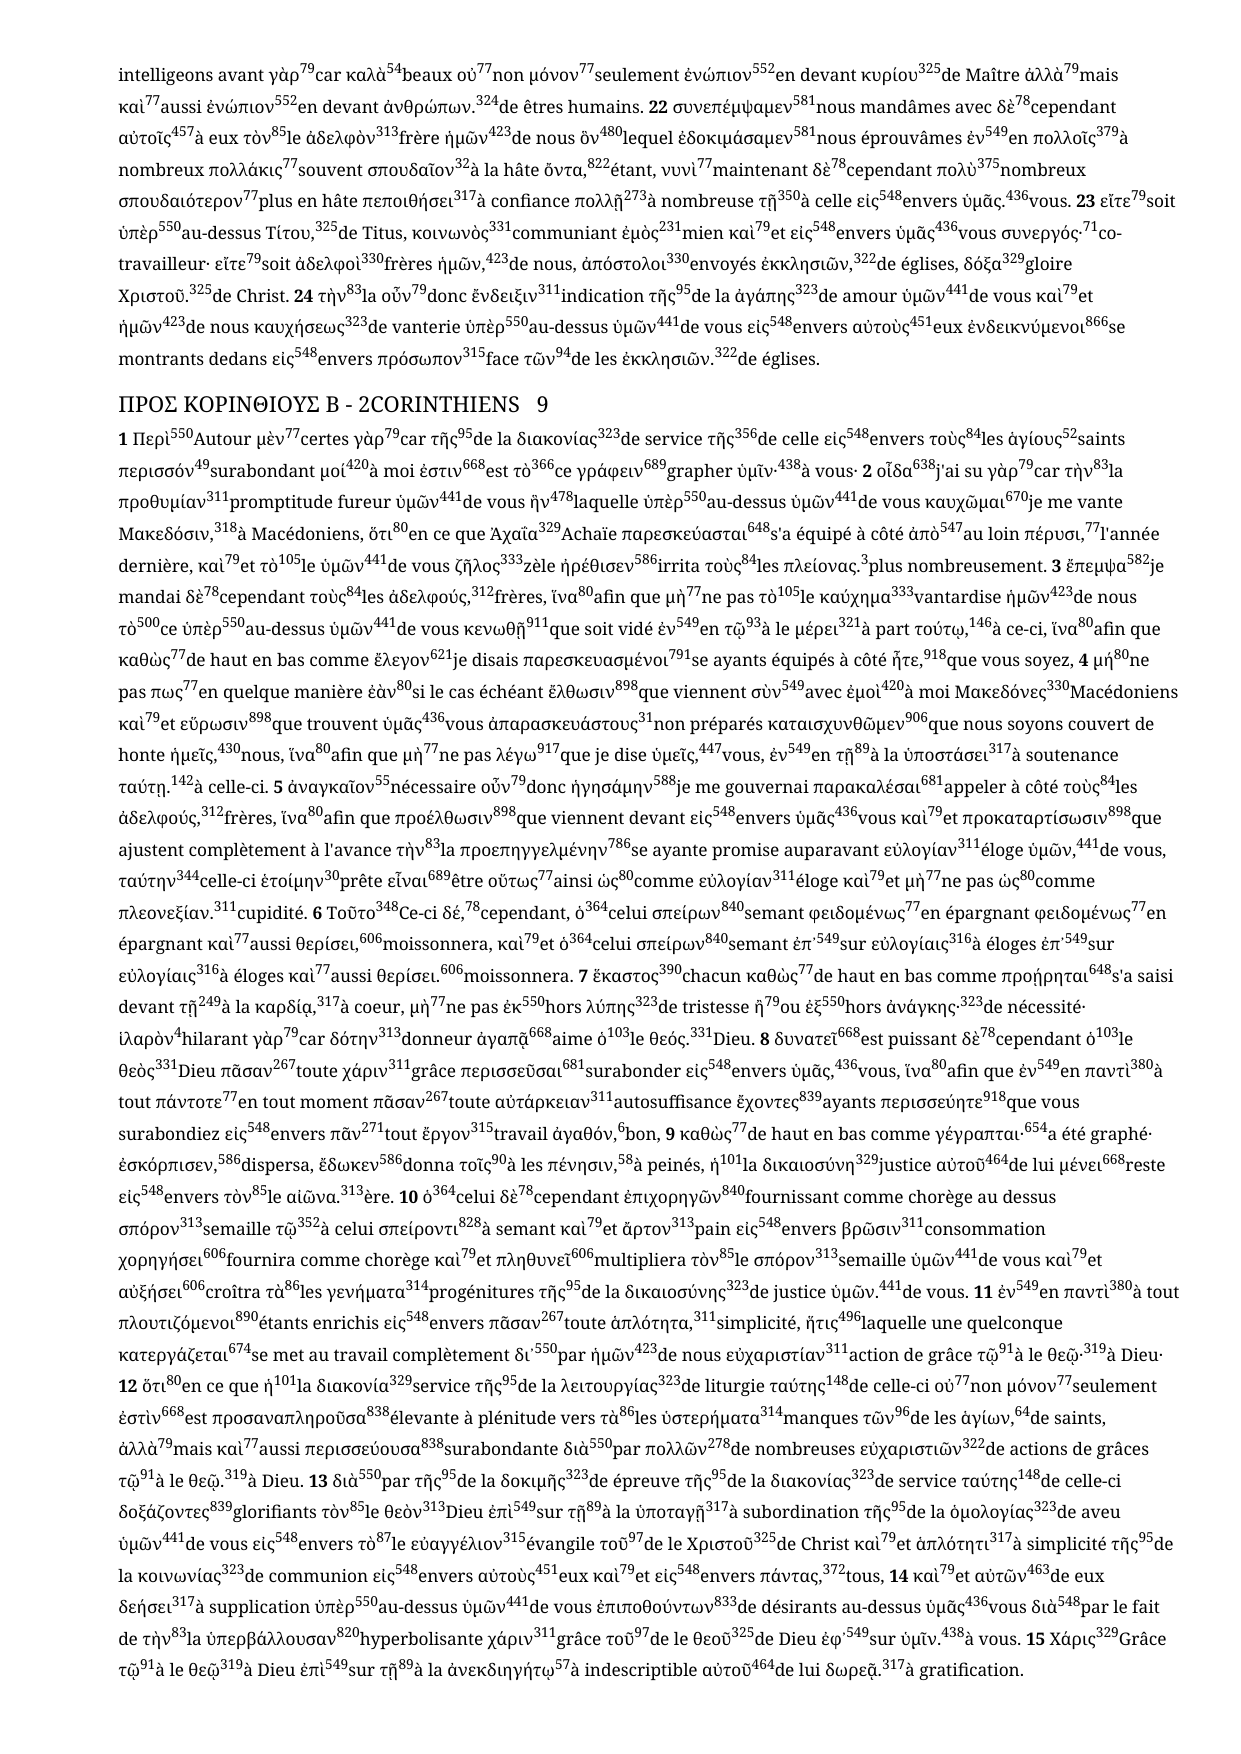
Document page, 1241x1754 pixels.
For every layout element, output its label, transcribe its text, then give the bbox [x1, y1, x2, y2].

text 1 Περὶ550Autour μὲν77certes γὰρ79car τῆς95de la διακονίας323de service τῆς356de celle εἰς548envers τοὺς84les ἁγίους52saints περισσόν49surabondant μοί420à moi ἐστιν668est τὸ366ce γράφειν689grapher ὑμῖν·438à vous· 2 οἶδα638j'ai su γὰρ79car τὴν83la προθυμίαν311promptitude fureur ὑμῶν441de vous ἣν478laquelle ὑπὲρ550au-dessus ὑμῶν441de vous καυχῶμαι670je me vante Μακεδόσιν,318à Macédoniens, ὅτι80en ce que Ἀχαΐα329Achaïe παρεσκεύασται648s'a équipé à côté ἀπὸ547au loin πέρυσι,77l'année dernière, καὶ79et τὸ105le ὑμῶν441de vous ζῆλος333zèle ἠρέθισεν586irrita τοὺς84les πλείονας.3plus nombreusement. 3 ἔπεμψα582je mandai δὲ78cependant τοὺς84les ἀδελφούς,312frères, ἵνα80afin que μὴ77ne pas τὸ105le καύχημα333vantardise ἡμῶν423de nous τὸ500ce ὑπὲρ550au-dessus ὑμῶν441de vous κενωθῇ911que soit vidé ἐν549en τῷ93à le μέρει321à part τούτῳ,146à ce-ci, ἵνα80afin que καθὼς77de haut en bas comme ἔλεγον621je disais παρεσκευασμένοι791se ayants équipés à côté ἦτε,918que vous soyez, 4 μή80ne pas πως77en quelque manière ἐὰν80si le cas échéant ἔλθωσιν898que viennent σὺν549avec ἐμοὶ420à moi Μακεδόνες330Macédoniens καὶ79et εὕρωσιν898que trouvent ὑμᾶς436vous ἀπαρασκευάστους31non préparés καταισχυνθῶμεν906que nous soyons couvert de honte ἡμεῖς,430nous, ἵνα80afin que μὴ77ne pas λέγω917que je dise ὑμεῖς,447vous, ἐν549en τῇ89à la ὑποστάσει317à soutenance ταύτῃ.142à celle-ci. 5 ἀναγκαῖον55nécessaire οὖν79donc ἡγησάμην588je me gouvernai παρακαλέσαι681appeler à côté τοὺς84les ἀδελφούς,312frères, ἵνα80afin que προέλθωσιν898que viennent devant εἰς548envers ὑμᾶς436vous καὶ79et προκαταρτίσωσιν898que ajustent complètement à l'avance τὴν83la προεπηγγελμένην786se ayante promise auparavant εὐλογίαν311éloge ὑμῶν,441de vous, ταύτην344celle-ci ἑτοίμην30prête εἶναι689être οὕτως77ainsi ὡς80comme εὐλογίαν311éloge καὶ79et μὴ77ne pas ὡς80comme πλεονεξίαν.311cupidité. 6 Τοῦτο348Ce-ci δέ,78cependant, ὁ364celui σπείρων840semant φειδομένως77en épargnant φειδομένως77en épargnant καὶ77aussi θερίσει,606moissonnera, καὶ79et ὁ364celui σπείρων840semant ἐπ᾽549sur εὐλογίαις316à éloges ἐπ᾽549sur εὐλογίαις316à éloges καὶ77aussi θερίσει.606moissonnera. 7 ἕκαστος390chacun καθὼς77de haut en bas comme προῄρηται648s'a saisi devant τῇ249à la καρδίᾳ,317à coeur, μὴ77ne pas ἐκ550hors λύπης323de tristesse ἢ79ou ἐξ550hors ἀνάγκης·323de nécessité· ἱλαρὸν4hilarant γὰρ79car δότην313donneur ἀγαπᾷ668aime ὁ103le θεός.331Dieu. 8 δυνατεῖ668est puissant δὲ78cependant ὁ103le θεὸς331Dieu πᾶσαν267toute χάριν311grâce περισσεῦσαι681surabonder εἰς548envers ὑμᾶς,436vous, ἵνα80afin que ἐν549en παντὶ380à tout πάντοτε77en tout moment πᾶσαν267toute αὐτάρκειαν311autosuffisance ἔχοντες839ayants περισσεύητε918que vous surabondiez εἰς548envers πᾶν271tout ἔργον315travail ἀγαθόν,6bon, 9 καθὼς77de haut en bas comme γέγραπται·654a été graphé· ἐσκόρπισεν,586dispersa, ἔδωκεν586donna τοῖς90à les πένησιν,58à peinés, ἡ101la δικαιοσύνη329justice αὐτοῦ464de lui μένει668reste εἰς548envers τὸν85le αἰῶνα.313ère. 10 ὁ364celui δὲ78cependant ἐπιχορηγῶν840fournissant comme chorège au dessus σπόρον313semaille τῷ352à celui σπείροντι828à semant καὶ79et ἄρτον313pain εἰς548envers βρῶσιν311consommation χορηγήσει606fournira comme chorège καὶ79et πληθυνεῖ606multipliera τὸν85le σπόρον313semaille ὑμῶν441de vous καὶ79et αὐξήσει606croîtra τὰ86les γενήματα314progénitures τῆς95de la δικαιοσύνης323de justice ὑμῶν.441de vous. 11 ἐν549en παντὶ380à tout πλουτιζόμενοι890étants enrichis εἰς548envers πᾶσαν267toute ἁπλότητα,311simplicité, ἥτις496laquelle une quelconque κατεργάζεται674se met au travail complètement δι᾽550par ἡμῶν423de nous εὐχαριστίαν311action de grâce τῷ91à le θεῷ·319à Dieu· 12 ὅτι80en ce que ἡ101la διακονία329service τῆς95de la λειτουργίας323de liturgie ταύτης148de celle-ci οὐ77non μόνον77seulement ἐστὶν668est προσαναπληροῦσα838élevante à plénitude vers τὰ86les ὑστερήματα314manques τῶν96de les ἁγίων,64de saints, ἀλλὰ79mais καὶ77aussi περισσεύουσα838surabondante διὰ550par πολλῶν278de nombreuses εὐχαριστιῶν322de actions de grâces τῷ91à le θεῷ.319à Dieu. 13 διὰ550par τῆς95de la δοκιμῆς323de épreuve τῆς95de la διακονίας323de service ταύτης148de celle-ci δοξάζοντες839glorifiants τὸν85le θεὸν313Dieu ἐπὶ549sur τῇ89à la ὑποταγῇ317à subordination τῆς95de la ὁμολογίας323de aveu ὑμῶν441de vous εἰς548envers τὸ87le εὐαγγέλιον315évangile τοῦ97de le Χριστοῦ325de Christ καὶ79et ἁπλότητι317à simplicité τῆς95de la κοινωνίας323de communion εἰς548envers αὐτοὺς451eux καὶ79et εἰς548envers πάντας,372tous, 14 καὶ79et αὐτῶν463de eux δεήσει317à supplication ὑπὲρ550au-dessus ὑμῶν441de vous ἐπιποθούντων833de désirants au-dessus ὑμᾶς436vous διὰ548par le fait de τὴν83la ὑπερβάλλουσαν820hyperbolisante χάριν311grâce τοῦ97de le θεοῦ325de Dieu ἐφ᾽549sur ὑμῖν.438à vous. 15 Χάρις329Grâce τῷ91à le θεῷ319à Dieu ἐπὶ549sur τῇ89à la ἀνεκδιηγήτῳ57à indescriptible αὐτοῦ464de lui δωρεᾷ.317à gratification. [118, 423, 1181, 1682]
text ΠΡΟΣ ΚΟΡΙΝΘΙΟΥΣ Β - 2CORINTHIENS 9 [118, 389, 1181, 419]
text 1 Γνωρίζομεν663Nous faisons connaître δὲ78cependant ὑμῖν,438à vous, ἀδελφοί,336frères, τὴν83la χάριν311grâce τοῦ97de le θεοῦ325de Dieu τὴν344celle δεδομένην794ayante étée donnée ἐν549en ταῖς88à les ἐκκλησίαις316à églises τῆς95de la Μακεδονίας,323de Macédoine, 2 ὅτι80en ce que ἐν549en πολλῇ273à nombreuse δοκιμῇ317à épreuve θλίψεως323de oppression ἡ101la περισσεία329surabondance τῆς95de la χαρᾶς323de joie αὐτῶν463de eux καὶ79et ἡ362celle κατὰ550contre βάθους327de profondeur πτωχεία329pauvreté αὐτῶν463de eux ἐπερίσσευσεν586surabonda εἰς548envers τὸ87le πλοῦτος315richesse τῆς95de la ἁπλότητος323de simplicité αὐτῶν·463de eux· 3 ὅτι80en ce que κατὰ548selon δύναμιν,311puissance, μαρτυρῶ,664je témoigne, καὶ79et παρὰ548à côté δύναμιν,311puissance, αὐθαίρετοι70de leurs propres hérésies 4 μετὰ550avec πολλῆς279de nombreuse παρακλήσεως323de appel à côté δεόμενοι866se attachants de lien ἡμῶν423de nous τὴν83la χάριν311grâce καὶ79et τὴν83la κοινωνίαν311communion τῆς95de la διακονίας323de service τῆς356de celle εἰς548envers τοὺς84les ἁγίους,52saints, 5 καὶ79et οὐ77non καθὼς77de haut en bas comme ἠλπίσαμεν581nous espérâmes ἀλλ᾽79mais ἑαυτοὺς527eux-mêmes ἔδωκαν585donnèrent πρῶτον77premièrement τῷ91à le κυρίῳ319à Maître καὶ79et ἡμῖν419à nous διὰ550par θελήματος327de volonté θεοῦ325de Dieu 6 εἰς548envers τὸ348ce παρακαλέσαι681appeler à côté ἡμᾶς416nous Τίτον,313Titus, ἵνα80afin que καθὼς77de haut en bas comme προενήρξατο592se origina avant οὕτως77ainsi καὶ77aussi ἐπιτελέσῃ899que achève au-dessus εἰς548envers ὑμᾶς436vous καὶ77aussi τὴν83la χάριν311grâce ταύτην.136celle-ci. 7 Ἀλλ᾽79Mais ὥσπερ80comme certes ἐν549en παντὶ380à tout περισσεύετε,665vous surabondez, πίστει317à croyance καὶ79et λόγῳ319à discours καὶ79et γνώσει317à connaissance καὶ79et πάσῃ273à toute σπουδῇ317à hâte καὶ79et τῇ89à la ἐξ550hors ἡμῶν423de nous ἐν549en ὑμῖν438à vous ἀγάπῃ,317à amour, ἵνα80afin que καὶ77aussi ἐν549en ταύτῃ142à celle-ci τῇ89à la χάριτι317à grâce περισσεύητε.918que vous surabondiez. 8 Οὐ77Non κατ᾽548selon ἐπιταγὴν311mandat λέγω664je dis ἀλλὰ79mais διὰ550par τῆς95de la ἑτέρων383de autres-différents σπουδῆς323de hâte καὶ77aussi τὸ87le τῆς95de la ὑμετέρας440de votre ἀγάπης323de amour γνήσιον55légitime δοκιμάζων·840éprouvant· 9 γινώσκετε665vous connaissez γὰρ79car τὴν83la χάριν311grâce τοῦ97de le κυρίου325de Maître ἡμῶν423de nous Ἰησοῦ325de Iésous Χριστοῦ,325de Christ, ὅτι80en ce que δι᾽548par le fait de ὑμᾶς436vous ἐπτώχευσεν586appauvrit πλούσιος47riche ὤν,840étant, ἵνα80afin que ὑμεῖς447vous τῇ89à la ἐκείνου358de celui-là πτωχείᾳ317à pauvreté πλουτήσητε.896que vous soyez riche. 10 καὶ79et γνώμην311opinion ἐν549en τούτῳ354à ce-ci δίδωμι·664je donne· τοῦτο366ce-ci γὰρ79car ὑμῖν438à vous συμφέρει,668est opportun, οἵτινες497lesquels des quelconques οὐ77non μόνον77seulement τὸ348ce ποιῆσαι681faire ἀλλὰ79mais καὶ77aussi τὸ348ce θέλειν689vouloir προενήρξασθε589vous vous originâtes avant ἀπὸ547au loin πέρυσι·77l'année dernière· 11 νυνὶ77maintenant δὲ78cependant καὶ77aussi τὸ348ce ποιῆσαι681faire ἐπιτελέσατε,553achevez au-dessus, ὅπως80de telle manière que καθάπερ77tout comme ἡ101la προθυμία329promptitude fureur τοῦ360de ce θέλειν,689vouloir, οὕτως77ainsi καὶ77aussi τὸ366ce ἐπιτελέσαι681achever au-dessus ἐκ550hors τοῦ360de ce ἔχειν.689avoir. 12 εἰ80si γὰρ79car ἡ101la προθυμία329promptitude fureur πρόκειται,674se couche devant, καθὸ77selon que ἐὰν340si le cas échéant ἔχῃ921que ait εὐπρόσδεκτος,69bien acceptable auprès, οὐ77non καθὸ77selon que οὐκ77non ἔχει.668a. 13 οὐ77non γὰρ79car ἵνα80afin que ἄλλοις377à autres ἄνεσις,329relaxation, ὑμῖν438à vous θλῖψις,329oppression, ἀλλ᾽79mais ἐξ550hors ἰσότητος·323de égalité· 14 ἐν549en τῷ91à le νῦν77maintenant καιρῷ319à moment τὸ105le ὑμῶν441de vous περίσσευμα333superflu εἰς548envers τὸ87le ἐκείνων357de ceux-là ὑστέρημα,315manque, ἵνα80afin que καὶ77aussi τὸ105le ἐκείνων357de ceux-là περίσσευμα333superflu γένηται905que se devienne εἰς548envers τὸ87le ὑμῶν441de vous ὑστέρημα,315manque, ὅπως80de telle manière que γένηται905que se devienne ἰσότης,329égalité, 15 καθὼς77de haut en bas comme γέγραπται·654a été graphé· ὁ364celui τὸ87le πολὺ375nombreux οὐκ77non ἐπλεόνασεν,586fit plus nombreux, καὶ79et ὁ364celui τὸ87le ὀλίγον375peu οὐκ77non ἠλαττόνησεν.586diminua. 16 Χάρις329Grâce δὲ78cependant τῷ91à le θεῷ319à Dieu τῷ352à celui δόντι713à ayant donné τὴν83la αὐτὴν136même σπουδὴν311hâte ὑπὲρ550au-dessus ὑμῶν441de vous ἐν549en τῇ89à la καρδίᾳ317à coeur Τίτου,325de Titus, 17 ὅτι80en ce que τὴν243la μὲν77certes παράκλησιν311appel à côté ἐδέξατο,592se accepta, σπουδαιότερος47plus à la hâte δὲ78cependant ὑπάρχων840subsistant αὐθαίρετος71de sa propre hérésie ἐξῆλθεν586sortit πρὸς548vers ὑμᾶς.436vous. 18 συνεπέμψαμεν581nous mandâmes avec δὲ78cependant μετ᾽550avec αὐτοῦ464de lui τὸν85le ἀδελφὸν313frère οὗ492de lequel ὁ103le ἔπαινος331surlouange ἐν549en τῷ93à le εὐαγγελίῳ321à évangile διὰ550par πασῶν278de toutes τῶν94de les ἐκκλησιῶν,322de églises, 19 οὐ77non μόνον77seulement δέ,78cependant, ἀλλὰ79mais καὶ77aussi χειροτονηθεὶς760ayant été désigné de main ὑπὸ550sous τῶν94de les ἐκκλησιῶν322de églises συνέκδημος331compagnon de voyage ἡμῶν423de nous σὺν549avec τῇ89à la χάριτι317à grâce ταύτῃ142à celle-ci τῇ350à celle διακονουμένῃ878à étante servie ὑφ᾽550sous ἡμῶν423de nous πρὸς548vers τὴν83la [αὐτοῦ]464[de lui] τοῦ97de le κυρίου325de Maître δόξαν311gloire καὶ79et προθυμίαν311promptitude fureur ἡμῶν,423de nous, 20 στελλόμενοι866se équipants τοῦτο,348ce-ci, μή80ne pas τις390un quelconque ἡμᾶς416nous μωμήσηται905que se reproche ἐν549en τῇ89à la ἁδρότητι317à abondance ταύτῃ142à celle-ci τῇ350à celle διακονουμένῃ878à étante servie ὑφ᾽550sous ἡμῶν·423de nous· 21 προνοοῦμεν663nous intelligeons avant γὰρ79car καλὰ54beaux οὐ77non μόνον77seulement ἐνώπιον552en devant κυρίου325de Maître ἀλλὰ79mais καὶ77aussi ἐνώπιον552en devant ἀνθρώπων.324de êtres humains. 22 συνεπέμψαμεν581nous mandâmes avec δὲ78cependant αὐτοῖς457à eux τὸν85le ἀδελφὸν313frère ἡμῶν423de nous ὃν480lequel ἐδοκιμάσαμεν581nous éprouvâmes ἐν549en πολλοῖς379à nombreux πολλάκις77souvent σπουδαῖον32à la hâte ὄντα,822étant, νυνὶ77maintenant δὲ78cependant πολὺ375nombreux σπουδαιότερον77plus en hâte πεποιθήσει317à confiance πολλῇ273à nombreuse τῇ350à celle εἰς548envers ὑμᾶς.436vous. 23 εἴτε79soit ὑπὲρ550au-dessus Τίτου,325de Titus, κοινωνὸς331communiant ἐμὸς231mien καὶ79et εἰς548envers ὑμᾶς436vous συνεργός·71co-travailleur· εἴτε79soit ἀδελφοὶ330frères ἡμῶν,423de nous, ἀπόστολοι330envoyés ἐκκλησιῶν,322de églises, δόξα329gloire Χριστοῦ.325de Christ. 24 τὴν83la οὖν79donc ἔνδειξιν311indication τῆς95de la ἀγάπης323de amour ὑμῶν441de vous καὶ79et ἡμῶν423de nous καυχήσεως323de vanterie ὑπὲρ550au-dessus ὑμῶν441de vous εἰς548envers αὐτοὺς451eux ἐνδεικνύμενοι866se montrants dedans εἰς548envers πρόσωπον315face τῶν94de les ἐκκλησιῶν.322de églises. [118, 59, 1181, 371]
